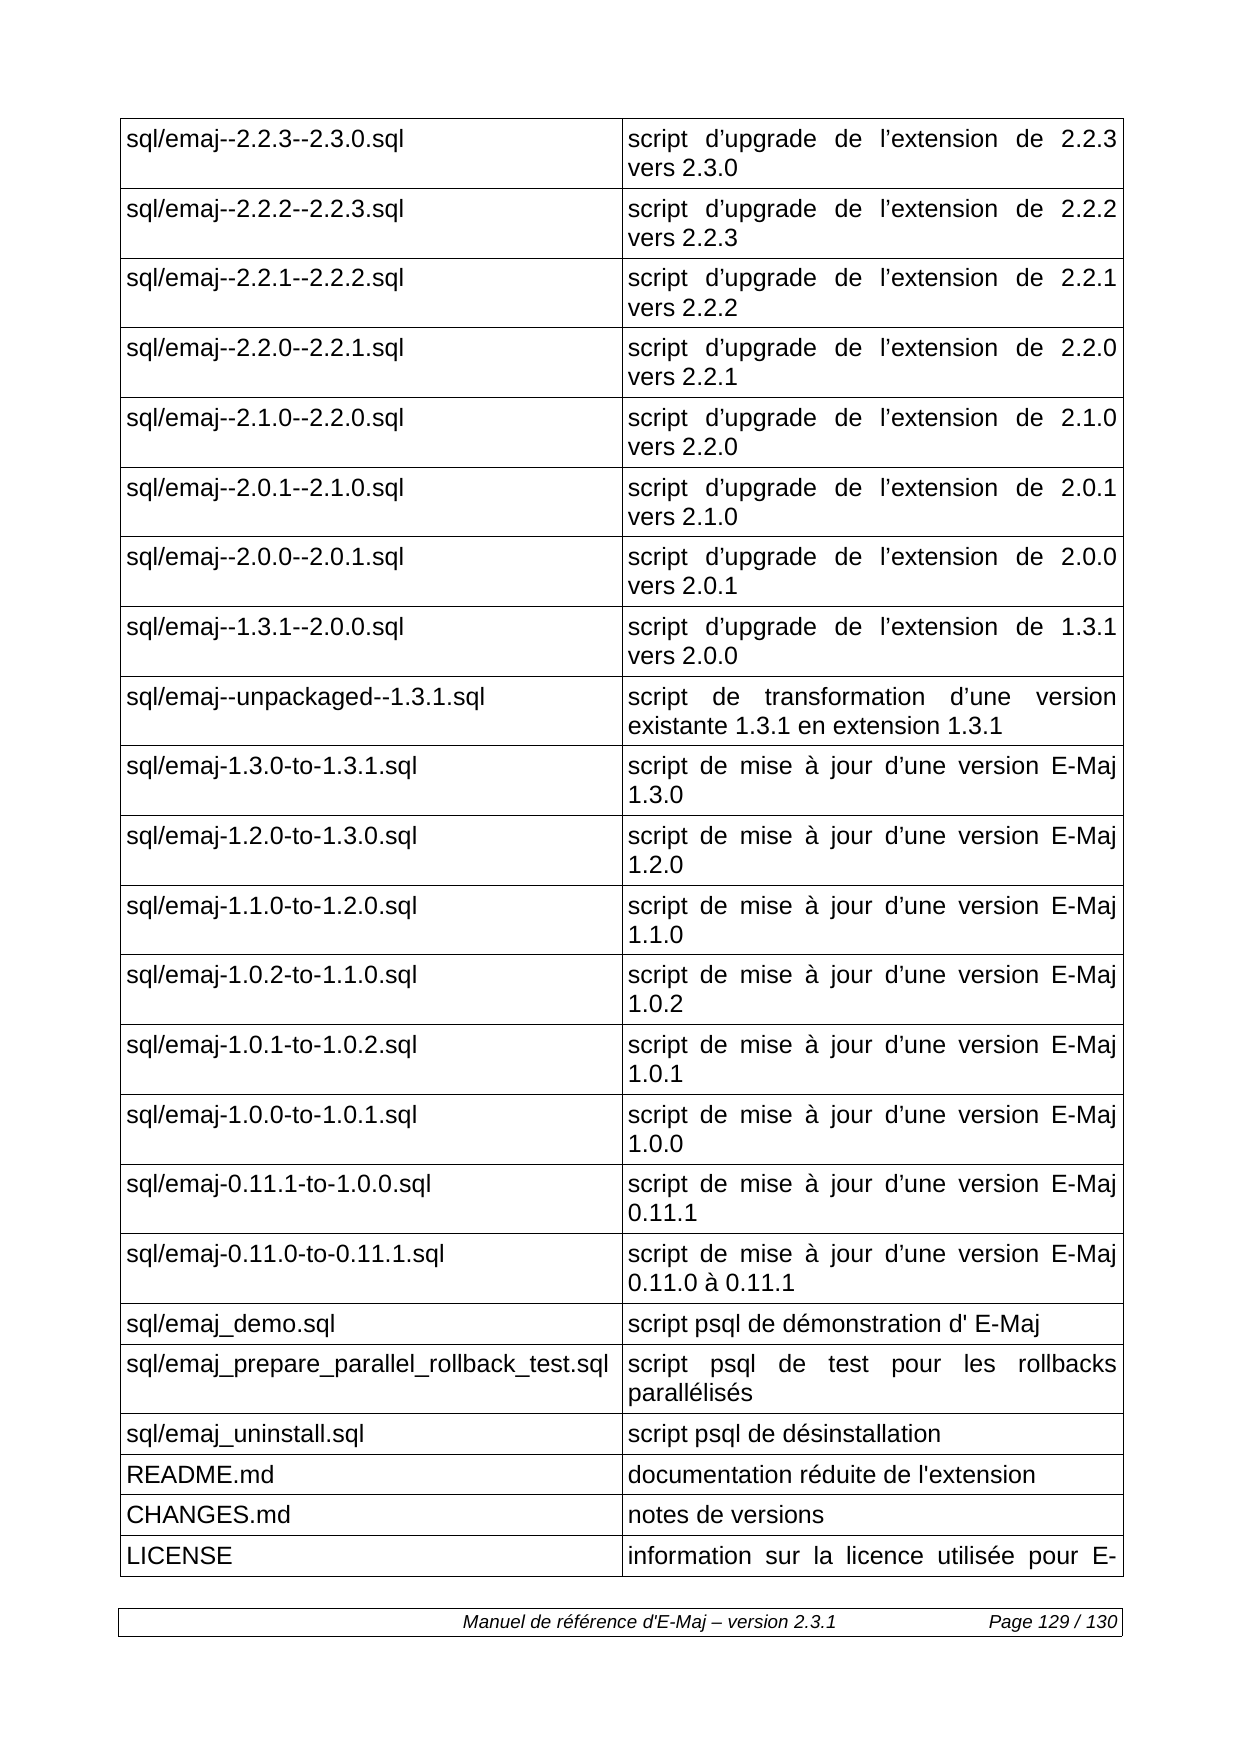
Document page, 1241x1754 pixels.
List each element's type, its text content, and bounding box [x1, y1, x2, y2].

table_cell script d’upgrade de l’extension de 2.2.0 vers 2.2.1 [623, 328, 1123, 397]
table_cell sql/emaj--2.2.1--2.2.2.sql [121, 259, 622, 327]
table_cell script d’upgrade de l’extension de 2.0.1 vers 2.1.0 [623, 468, 1123, 536]
table_cell README.md [121, 1455, 622, 1494]
table_cell script d’upgrade de l’extension de 2.2.2 vers 2.2.3 [623, 189, 1123, 257]
table_cell script d’upgrade de l’extension de 2.2.1 vers 2.2.2 [623, 259, 1123, 327]
table_cell script d’upgrade de l’extension de 2.1.0 vers 2.2.0 [623, 398, 1123, 467]
table_cell sql/emaj-0.11.0-to-0.11.1.sql [121, 1234, 622, 1303]
table_cell sql/emaj--2.2.2--2.2.3.sql [121, 189, 622, 257]
table_cell sql/emaj-0.11.1-to-1.0.0.sql [121, 1165, 622, 1233]
table_cell information sur la licence utilisée pour E- [623, 1536, 1123, 1576]
table_cell script de mise à jour d’une version E-Maj 0.11.1 [623, 1165, 1123, 1233]
table_cell notes de versions [623, 1495, 1123, 1535]
table_cell sql/emaj--2.0.0--2.0.1.sql [121, 537, 622, 606]
table_cell sql/emaj-1.3.0-to-1.3.1.sql [121, 746, 622, 815]
table_cell sql/emaj-1.2.0-to-1.3.0.sql [121, 816, 622, 885]
table_cell script de mise à jour d’une version E-Maj 1.2.0 [623, 816, 1123, 885]
table_cell sql/emaj_demo.sql [121, 1304, 622, 1343]
table_cell LICENSE [121, 1536, 622, 1576]
table_cell script de mise à jour d’une version E-Maj 0.11.0 à 0.11.1 [623, 1234, 1123, 1303]
table_cell script d’upgrade de l’extension de 2.2.3 vers 2.3.0 [623, 119, 1123, 188]
table_cell sql/emaj_uninstall.sql [121, 1414, 622, 1454]
table_cell sql/emaj--2.2.0--2.2.1.sql [121, 328, 622, 397]
table_cell script de transformation d’une version existante 1.3.1 en extension 1.3.1 [623, 677, 1123, 745]
table_cell script de mise à jour d’une version E-Maj 1.1.0 [623, 886, 1123, 954]
table_cell sql/emaj-1.1.0-to-1.2.0.sql [121, 886, 622, 954]
table_cell sql/emaj--unpackaged--1.3.1.sql [121, 677, 622, 745]
table_cell sql/emaj-1.0.2-to-1.1.0.sql [121, 955, 622, 1024]
table_cell sql/emaj-1.0.0-to-1.0.1.sql [121, 1095, 622, 1163]
table_cell script de mise à jour d’une version E-Maj 1.0.1 [623, 1025, 1123, 1094]
table_cell script psql de test pour les rollbacks parallélisés [623, 1345, 1123, 1413]
table_cell CHANGES.md [121, 1495, 622, 1535]
table_cell sql/emaj--2.0.1--2.1.0.sql [121, 468, 622, 536]
table_cell script de mise à jour d’une version E-Maj 1.0.2 [623, 955, 1123, 1024]
table_cell script de mise à jour d’une version E-Maj 1.0.0 [623, 1095, 1123, 1163]
table_cell sql/emaj--2.1.0--2.2.0.sql [121, 398, 622, 467]
table_cell script de mise à jour d’une version E-Maj 1.3.0 [623, 746, 1123, 815]
table_cell script d’upgrade de l’extension de 1.3.1 vers 2.0.0 [623, 607, 1123, 676]
table_cell script psql de désinstallation [623, 1414, 1123, 1454]
table_cell sql/emaj_prepare_parallel_rollback_test.sql [121, 1345, 622, 1413]
table_cell script d’upgrade de l’extension de 2.0.0 vers 2.0.1 [623, 537, 1123, 606]
table_cell sql/emaj--2.2.3--2.3.0.sql [121, 119, 622, 188]
table_cell script psql de démonstration d' E-Maj [623, 1304, 1123, 1343]
table_cell sql/emaj-1.0.1-to-1.0.2.sql [121, 1025, 622, 1094]
table_cell sql/emaj--1.3.1--2.0.0.sql [121, 607, 622, 676]
table_cell documentation réduite de l'extension [623, 1455, 1123, 1494]
